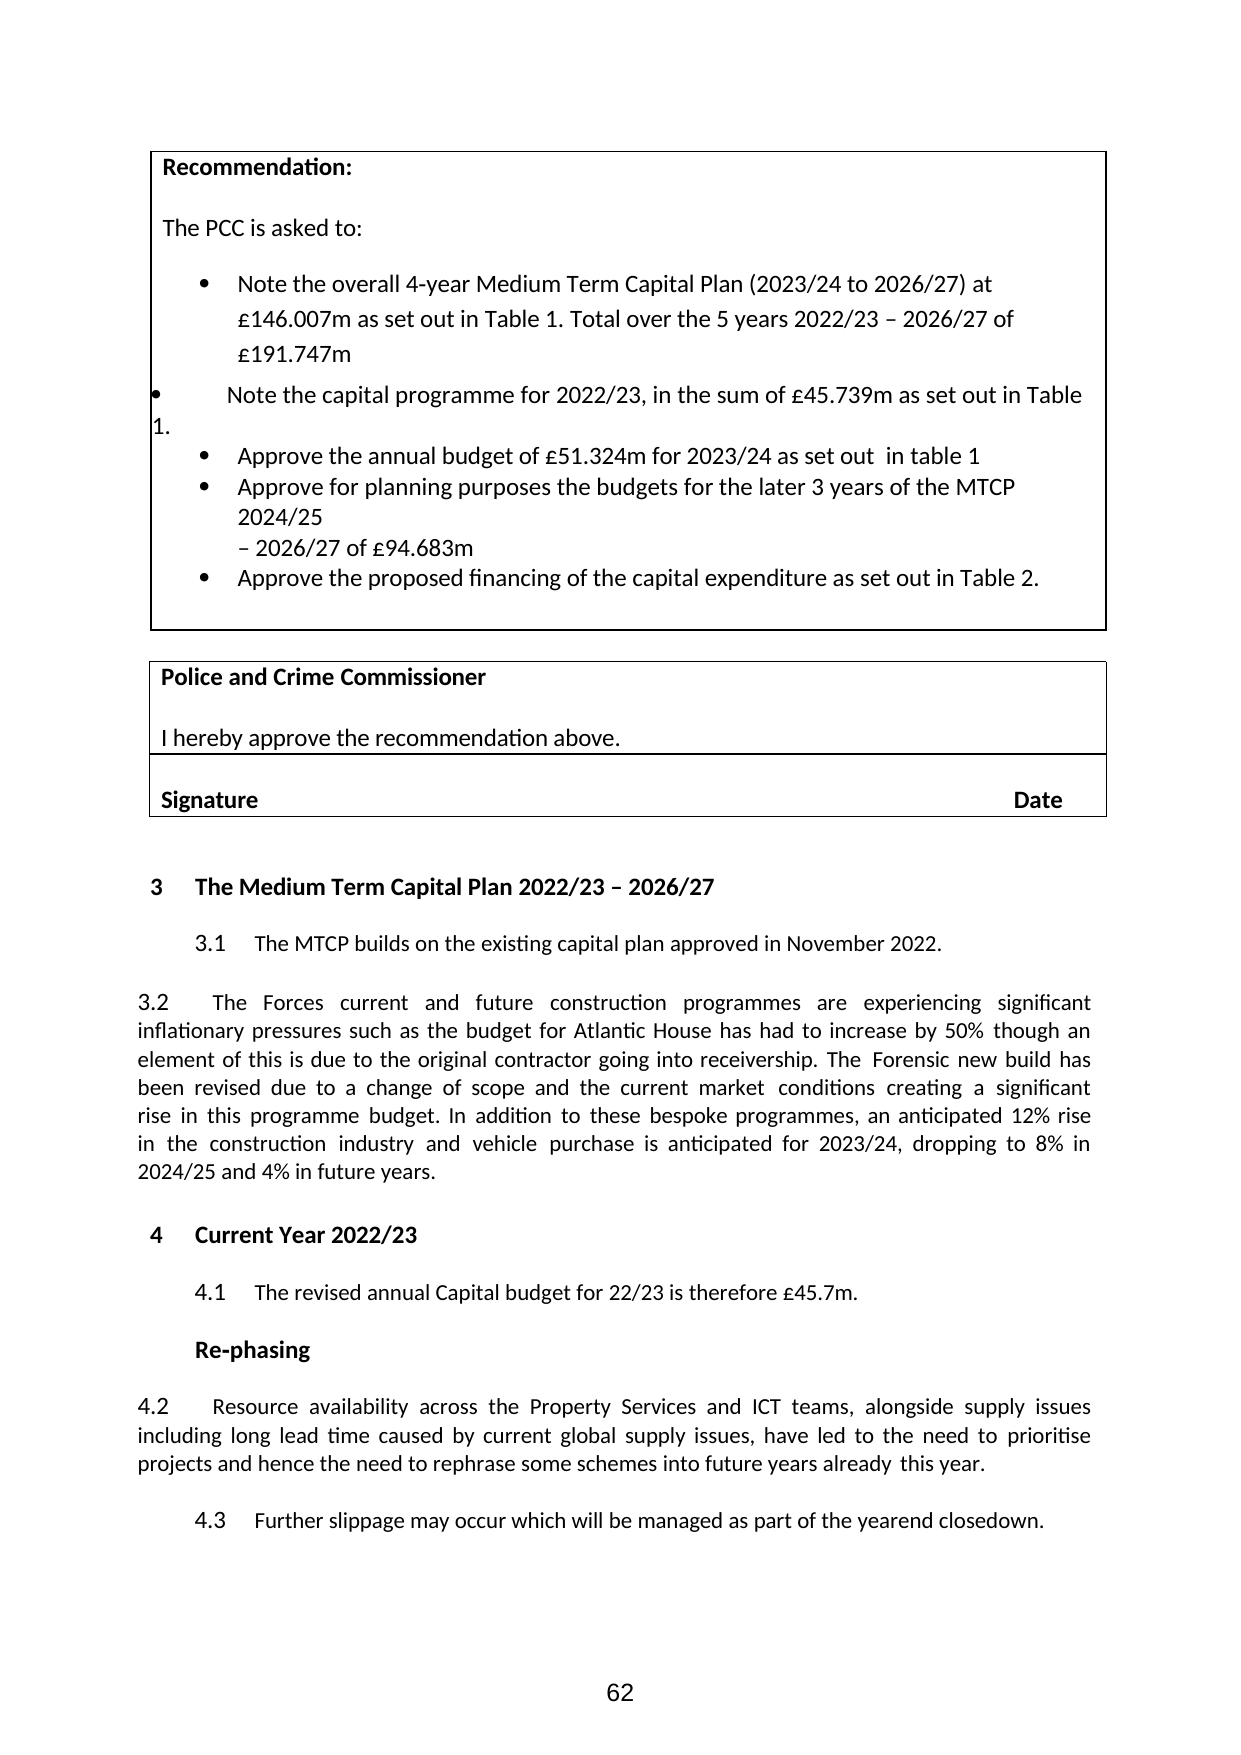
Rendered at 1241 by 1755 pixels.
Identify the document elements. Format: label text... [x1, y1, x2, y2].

text £146.007m as set out in Table 1. Total over the 5 years 2022/23 – 2026/27 of [237, 303, 1105, 334]
list The revised annual Capital budget for 22/23 is therefore £45.7m. [194, 1276, 1120, 1306]
list Approve for planning purposes the budgets for the later 3 years of the MTCP 2024/25 [200, 471, 1105, 532]
list Approve the proposed financing of the capital expenditure as set out in Table 2. [200, 563, 1105, 593]
subtitle The Medium Term Capital Plan 2022/23 – 2026/27 [150, 871, 1120, 902]
list Note the overall 4‐year Medium Term Capital Plan (2023/24 to 2026/27) at [200, 268, 1105, 298]
text Recommendation: [162, 152, 1105, 182]
list The MTCP builds on the existing capital plan approved in November 2022. [194, 928, 1120, 958]
text £191.747m [237, 338, 1105, 369]
list Approve the annual budget of £51.324m for 2023/24 as set out in table 1 [200, 441, 1105, 471]
text The PCC is asked to: [162, 213, 1105, 243]
list Note the capital programme for 2022/23, in the sum of £45.739m as set out in Table 1. [152, 379, 1095, 441]
list Resource availability across the Property Services and ICT teams, alongside supply issues including long lead time caused by current global supply issues, have led to the need to prioritise projects and hence the need to rephrase some schemes into future years already this year. [137, 1390, 1091, 1477]
list Further slippage may occur which will be managed as part of the yearend closedown. [194, 1505, 1120, 1535]
subtitle Current Year 2022/23 [150, 1220, 1120, 1250]
text – 2026/27 of £94.683m [237, 532, 1105, 563]
subtitle Re‐phasing [195, 1334, 1120, 1364]
list The Forces current and future construction programmes are experiencing significant inflationary pressures such as the budget for Atlantic House has had to increase by 50% though an element of this is due to the original contractor going into receivership. The Forensic new build has been revised due to a change of scope and the current market conditions creating a significant rise in this programme budget. In addition to these bespoke programmes, an anticipated 12% rise in the construction industry and vehicle purchase is anticipated for 2023/24, dropping to 8% in 2024/25 and 4% in future years. [137, 986, 1091, 1185]
